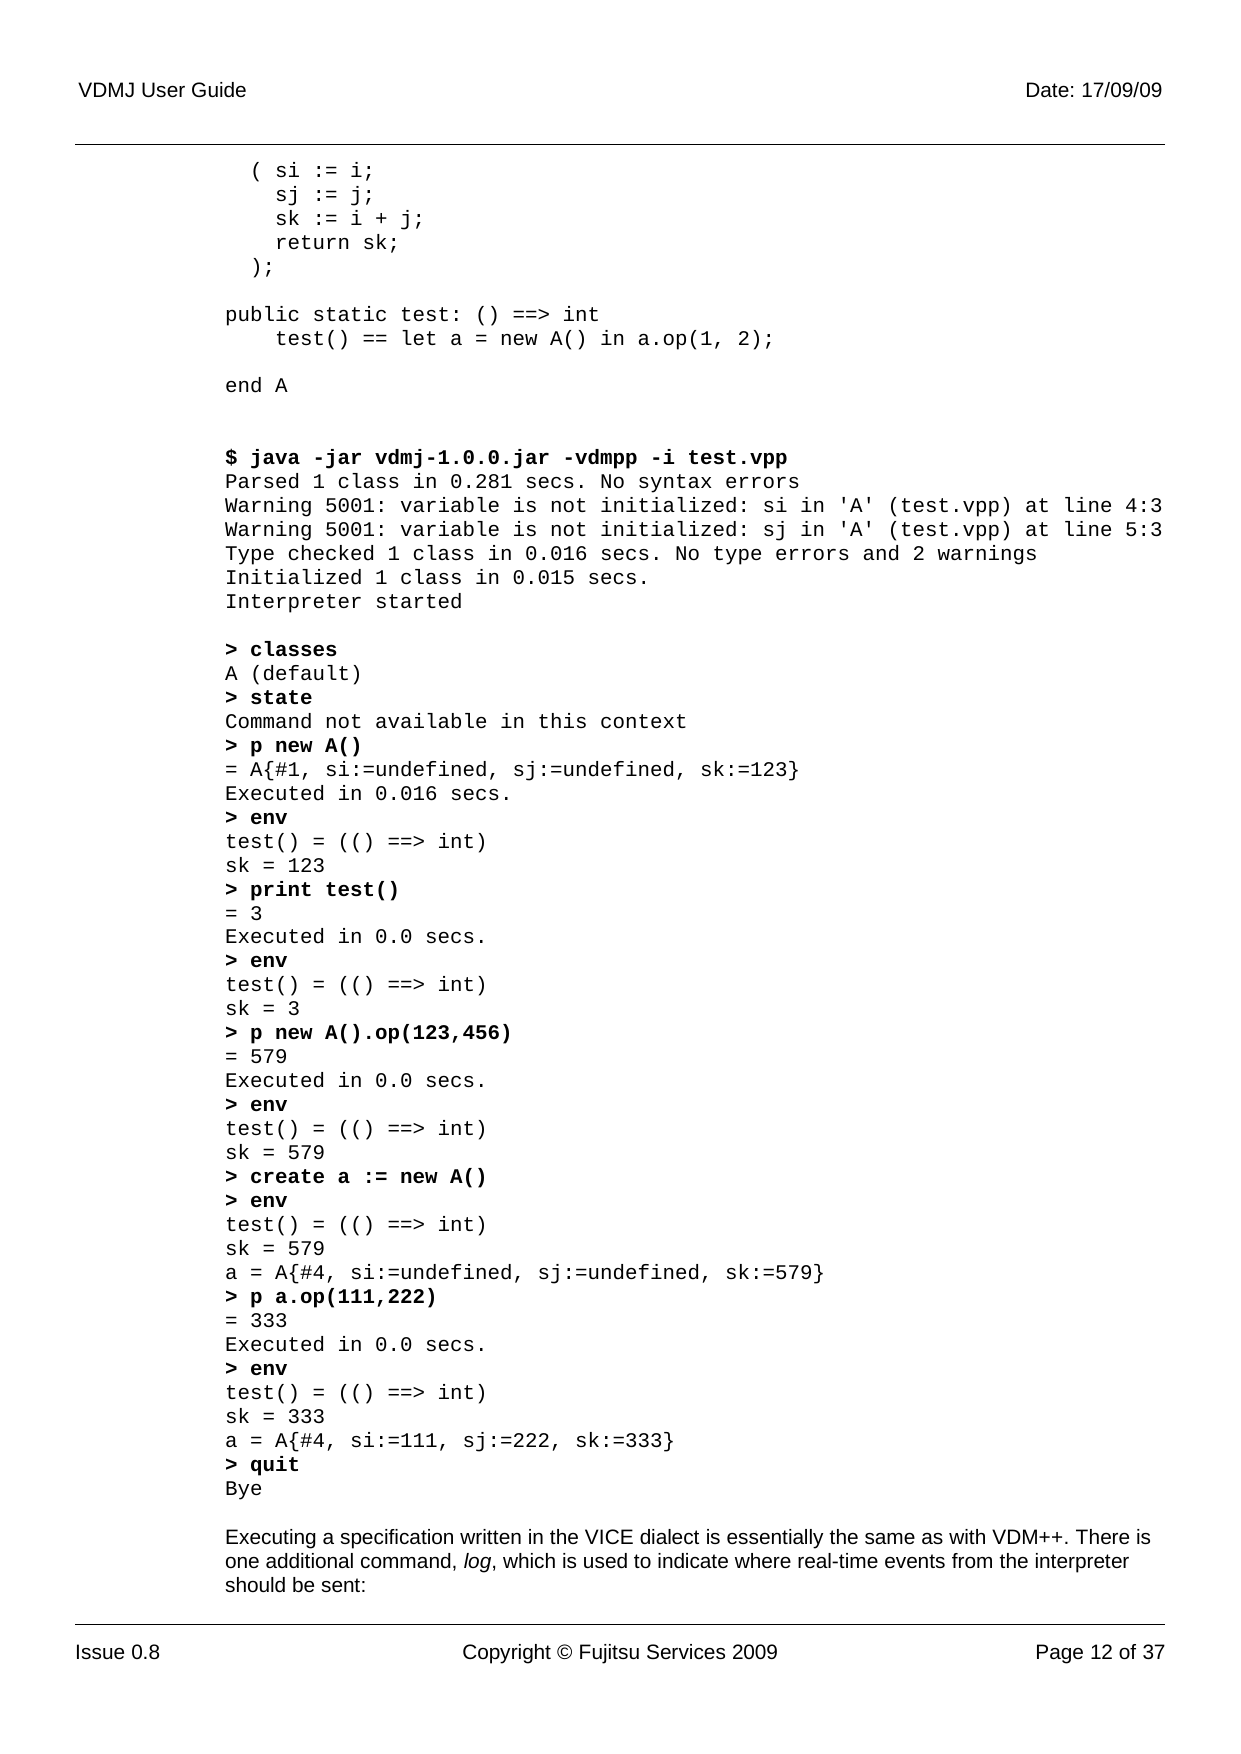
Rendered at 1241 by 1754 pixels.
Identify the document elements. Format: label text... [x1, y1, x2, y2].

text Parsed 1 class in 0.281 secs. No syntax errors [225, 471, 1165, 495]
text Interpreter started [225, 591, 1165, 615]
text return sk; [225, 232, 1165, 256]
text Executed in 0.0 secs. [225, 1070, 1165, 1094]
text Command not available in this context [225, 711, 1165, 735]
text = A{#1, si:=undefined, sj:=undefined, sk:=123} [225, 759, 1165, 783]
text A (default) [225, 663, 1165, 687]
text sk := i + j; [225, 208, 1165, 232]
text sk = 3 [225, 998, 1165, 1022]
text test() = (() ==> int) [225, 831, 1165, 854]
text Executed in 0.0 secs. [225, 926, 1165, 950]
text sj := j; [225, 184, 1165, 208]
text test() == let a = new A() in a.op(1, 2); [225, 327, 1165, 351]
text > env [225, 950, 1165, 974]
text Warning 5001: variable is not initialized: sj in 'A' (test.vpp) at line 5:3 [225, 519, 1165, 543]
text Executed in 0.0 secs. [225, 1334, 1165, 1358]
text ); [225, 256, 1165, 279]
text > create a := new A() [225, 1166, 1165, 1190]
text a = A{#4, si:=111, sj:=222, sk:=333} [225, 1429, 1165, 1453]
text test() = (() ==> int) [225, 1382, 1165, 1406]
text > classes [225, 639, 1165, 663]
text public static test: () ==> int [225, 303, 1165, 327]
text = 333 [225, 1310, 1165, 1334]
text ( si := i; [225, 160, 1165, 184]
text Executed in 0.016 secs. [225, 783, 1165, 807]
text Warning 5001: variable is not initialized: si in 'A' (test.vpp) at line 4:3 [225, 495, 1165, 519]
text end A [225, 375, 1165, 399]
text Bye [225, 1477, 1165, 1501]
text > env [225, 1190, 1165, 1214]
text test() = (() ==> int) [225, 974, 1165, 998]
text = 3 [225, 902, 1165, 926]
text > env [225, 1094, 1165, 1118]
text > p new A().op(123,456) [225, 1022, 1165, 1046]
text sk = 579 [225, 1142, 1165, 1166]
text sk = 579 [225, 1238, 1165, 1262]
text test() = (() ==> int) [225, 1118, 1165, 1142]
text > env [225, 1358, 1165, 1382]
text $ java -jar vdmj-1.0.0.jar -vdmpp -i test.vpp [225, 447, 1165, 471]
text > print test() [225, 878, 1165, 902]
text a = A{#4, si:=undefined, sj:=undefined, sk:=579} [225, 1262, 1165, 1286]
text Type checked 1 class in 0.016 secs. No type errors and 2 warnings [225, 543, 1165, 567]
text = 579 [225, 1046, 1165, 1070]
text > p new A() [225, 735, 1165, 759]
text > p a.op(111,222) [225, 1286, 1165, 1310]
text > quit [225, 1453, 1165, 1477]
text test() = (() ==> int) [225, 1214, 1165, 1238]
text Initialized 1 class in 0.015 secs. [225, 567, 1165, 591]
text Executing a specification written in the VICE dialect is essentially the same as with VDM++. There is one additional command, log, which is used to indicate where real-time events from the interpreter should be sent: [225, 1525, 1165, 1597]
text > env [225, 807, 1165, 831]
text > state [225, 687, 1165, 711]
text sk = 123 [225, 854, 1165, 878]
text sk = 333 [225, 1406, 1165, 1429]
